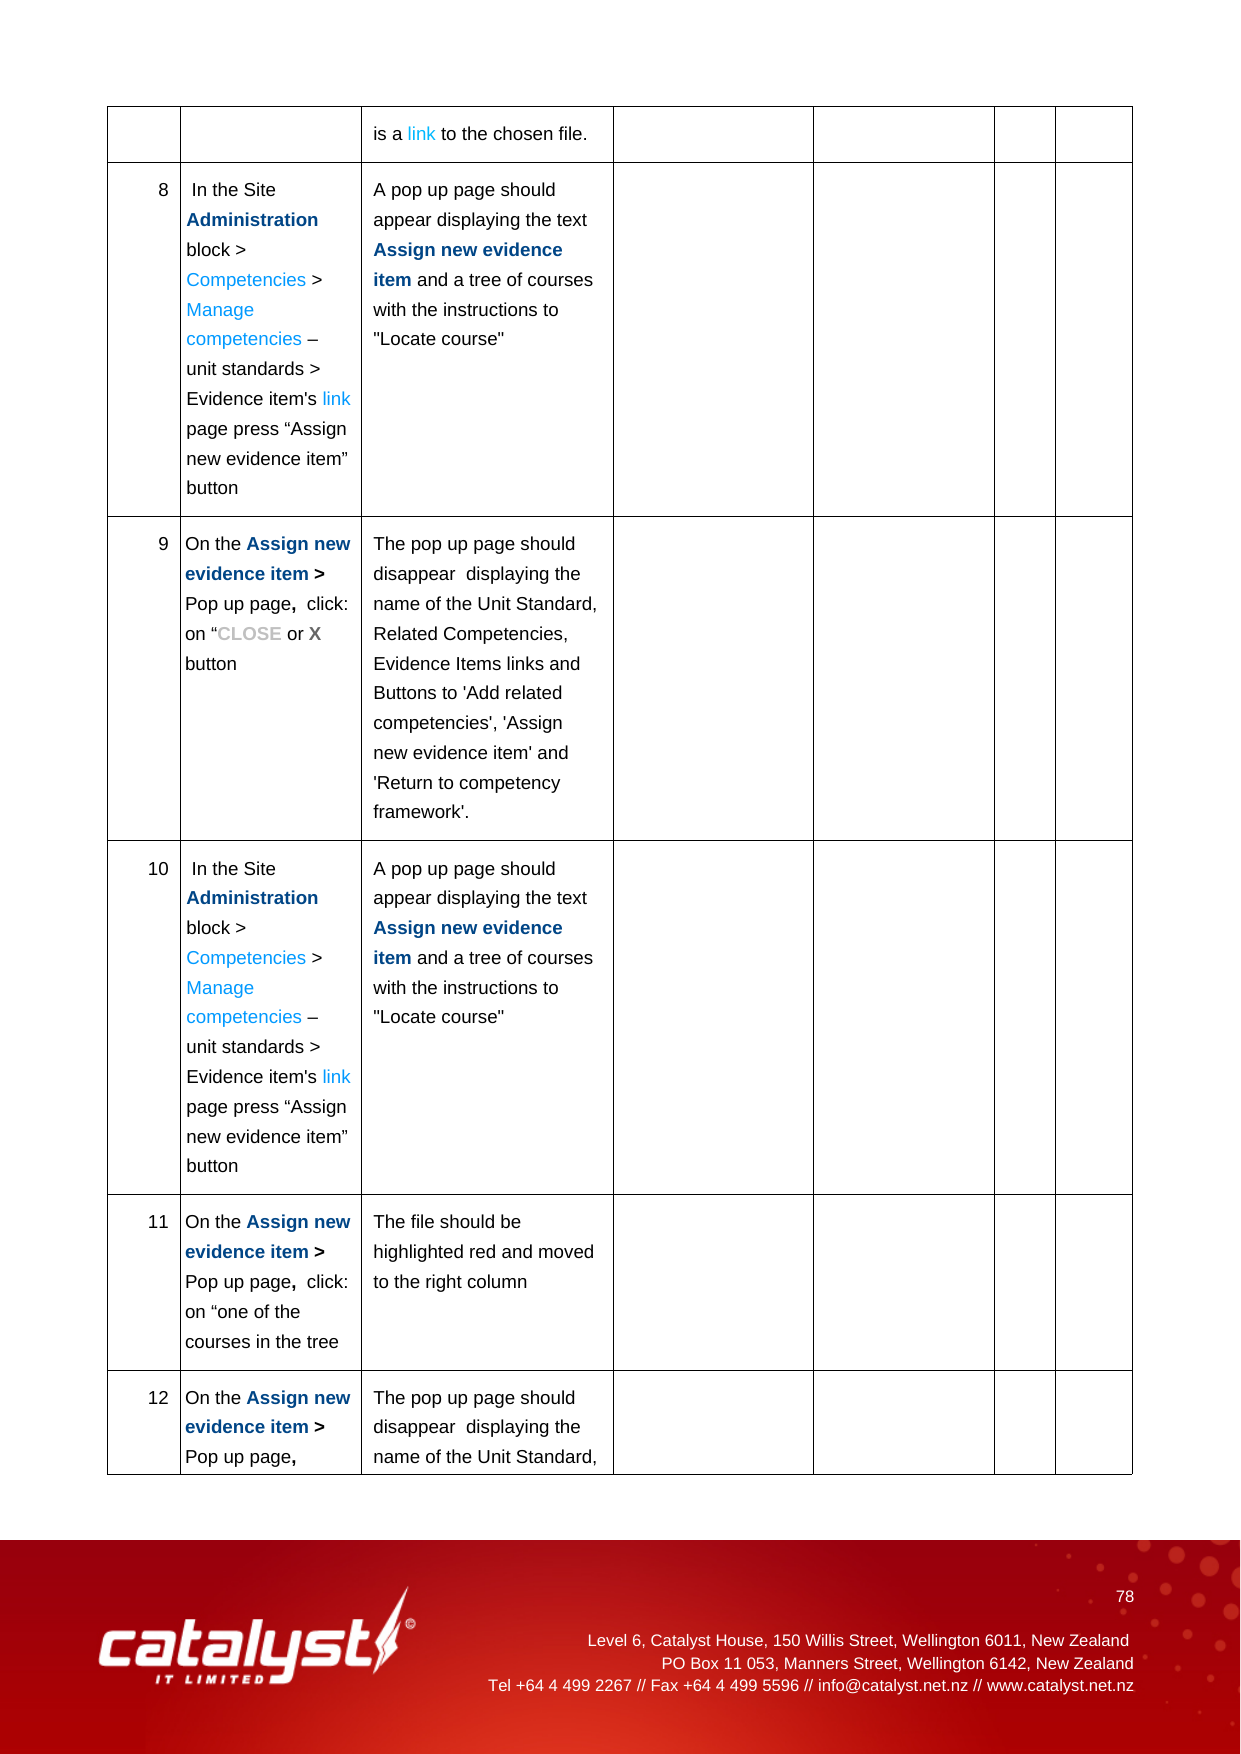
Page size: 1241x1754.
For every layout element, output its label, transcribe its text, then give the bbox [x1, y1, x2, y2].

table_cell The pop up page should disappear displaying the name of the Unit Standard, [362, 1371, 613, 1473]
table_cell [814, 841, 994, 1194]
table_cell is a link to the chosen file. [362, 107, 613, 162]
table_cell [1056, 107, 1132, 162]
table_cell [995, 517, 1055, 840]
table_cell [995, 841, 1055, 1194]
table_cell [1056, 841, 1132, 1194]
table_cell [614, 1195, 813, 1369]
table_cell On the Assign new evidence item > Pop up page, click: on “one of the courses in the tree [181, 1195, 361, 1369]
table_cell A pop up page should appear displaying the text Assign new evidence item and a tree of courses with the instructions to "Locate course" [362, 163, 613, 516]
table_cell [108, 107, 180, 162]
table_cell 10 [108, 841, 180, 1194]
table_cell On the Assign new evidence item > Pop up page, [181, 1371, 361, 1473]
table_cell 11 [108, 1195, 180, 1369]
table_cell [1056, 1195, 1132, 1369]
table_cell [614, 517, 813, 840]
table_cell [814, 107, 994, 162]
table_cell On the Assign new evidence item > Pop up page, click: on “CLOSE or X button [181, 517, 361, 840]
table_cell The pop up page should disappear displaying the name of the Unit Standard, Related Competencies, Evidence Items links and Buttons to 'Add related competencies', 'Assign new evidence item' and 'Return to competency framework'. [362, 517, 613, 840]
picture [0, 1540, 1241, 1754]
table_cell [995, 163, 1055, 516]
table_cell [614, 107, 813, 162]
table_cell [814, 1371, 994, 1473]
table_cell A pop up page should appear displaying the text Assign new evidence item and a tree of courses with the instructions to "Locate course" [362, 841, 613, 1194]
table_cell [814, 1195, 994, 1369]
table_cell 8 [108, 163, 180, 516]
table_cell The file should be highlighted red and moved to the right column [362, 1195, 613, 1369]
table_cell [1056, 517, 1132, 840]
table_cell In the Site Administration block > Competencies > Manage competencies – unit standards > Evidence item's link page press “Assign new evidence item” button [181, 841, 361, 1194]
table_cell [995, 1371, 1055, 1473]
table_cell [1056, 163, 1132, 516]
table_cell 12 [108, 1371, 180, 1473]
table_cell [614, 841, 813, 1194]
table_cell [814, 517, 994, 840]
table_cell In the Site Administration block > Competencies > Manage competencies – unit standards > Evidence item's link page press “Assign new evidence item” button [181, 163, 361, 516]
table_cell [181, 107, 361, 162]
table_cell [614, 163, 813, 516]
table_cell 9 [108, 517, 180, 840]
table_cell [1056, 1371, 1132, 1473]
table_cell [814, 163, 994, 516]
table_cell [614, 1371, 813, 1473]
table_cell [995, 1195, 1055, 1369]
table_cell [995, 107, 1055, 162]
